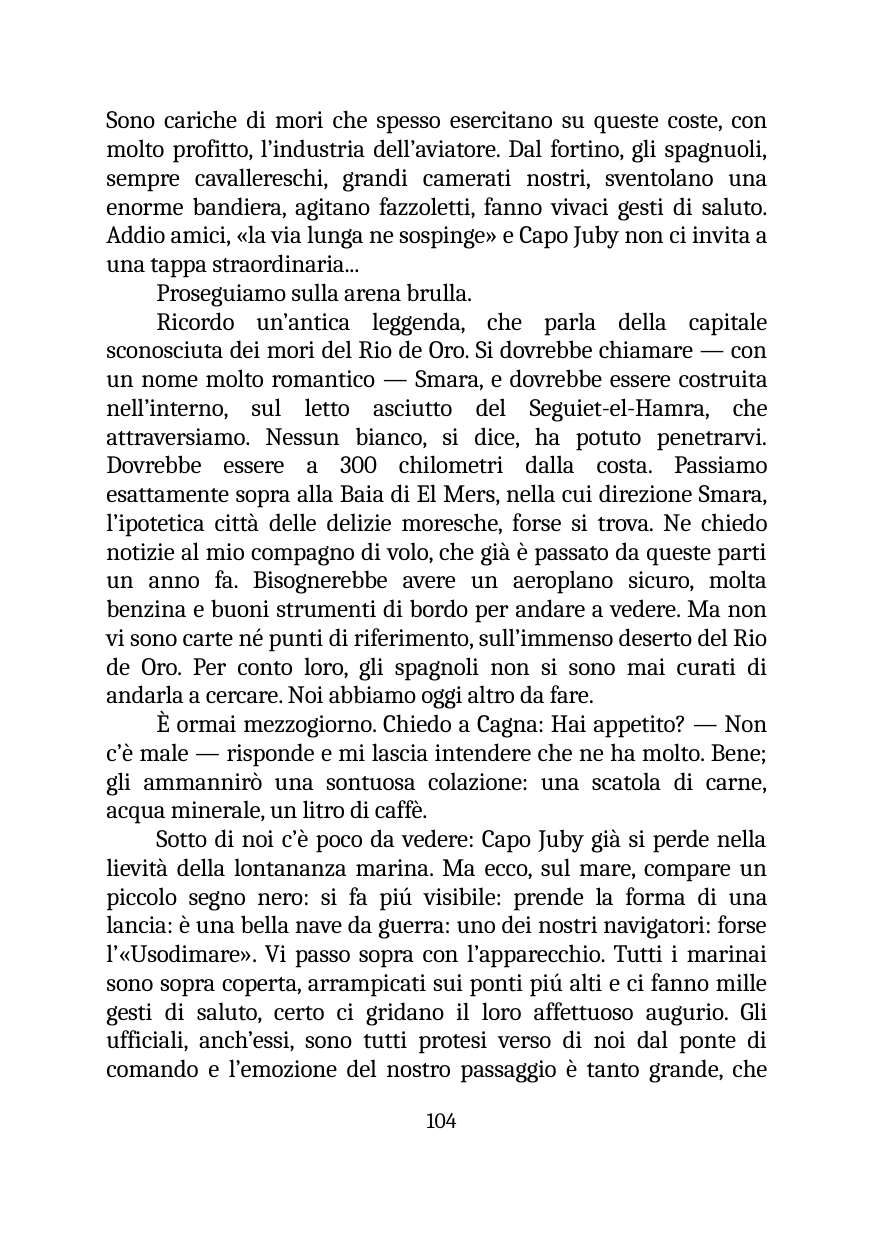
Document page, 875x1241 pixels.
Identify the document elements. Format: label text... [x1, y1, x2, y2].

text Sotto di noi c’è poco da vedere: Capo Juby già si perde nella lievità della lontananza marina. Ma ecco, sul mare, compare un piccolo segno nero: si fa piú visibile: prende la forma di una lancia: è una bella nave da guerra: uno dei nostri navigatori: forse l’«Usodimare». Vi passo sopra con l’apparecchio. Tutti i marinai sono sopra coperta, arrampicati sui ponti piú alti e ci fanno mille gesti di saluto, certo ci gridano il loro affettuoso augurio. Gli ufficiali, anch’essi, sono tutti protesi verso di noi dal ponte di comando e l’emozione del nostro passaggio è tanto grande, che [106, 825, 768, 1084]
text Proseguiamo sulla arena brulla. [106, 279, 768, 307]
text È ormai mezzogiorno. Chiedo a Cagna: Hai appetito? — Non c’è male — risponde e mi lascia intendere che ne ha molto. Bene; gli ammannirò una sontuosa colazione: una scatola di carne, acqua minerale, un litro di caffè. [106, 710, 768, 825]
text Ricordo un’antica leggenda, che parla della capitale sconosciuta dei mori del Rio de Oro. Si dovrebbe chiamare — con un nome molto romantico — Smara, e dovrebbe essere costruita nell’interno, sul letto asciutto del Seguiet-el-Hamra, che attraversiamo. Nessun bianco, si dice, ha potuto penetrarvi. Dovrebbe essere a 300 chilometri dalla costa. Passiamo esattamente sopra alla Baia di El Mers, nella cui direzione Smara, l’ipotetica città delle delizie moresche, forse si trova. Ne chiedo notizie al mio compagno di volo, che già è passato da queste parti un anno fa. Bisognerebbe avere un aeroplano sicuro, molta benzina e buoni strumenti di bordo per andare a vedere. Ma non vi sono carte né punti di riferimento, sull’immenso deserto del Rio de Oro. Per conto loro, gli spagnoli non si sono mai curati di andarla a cercare. Noi abbiamo oggi altro da fare. [106, 307, 768, 710]
text Sono cariche di mori che spesso esercitano su queste coste, con molto profitto, l’industria dell’aviatore. Dal fortino, gli spagnuoli, sempre cavallereschi, grandi camerati nostri, sventolano una enorme bandiera, agitano fazzoletti, fanno vivaci gesti di saluto. Addio amici, «la via lunga ne sospinge» e Capo Juby non ci invita a una tappa straordinaria... [106, 106, 768, 279]
